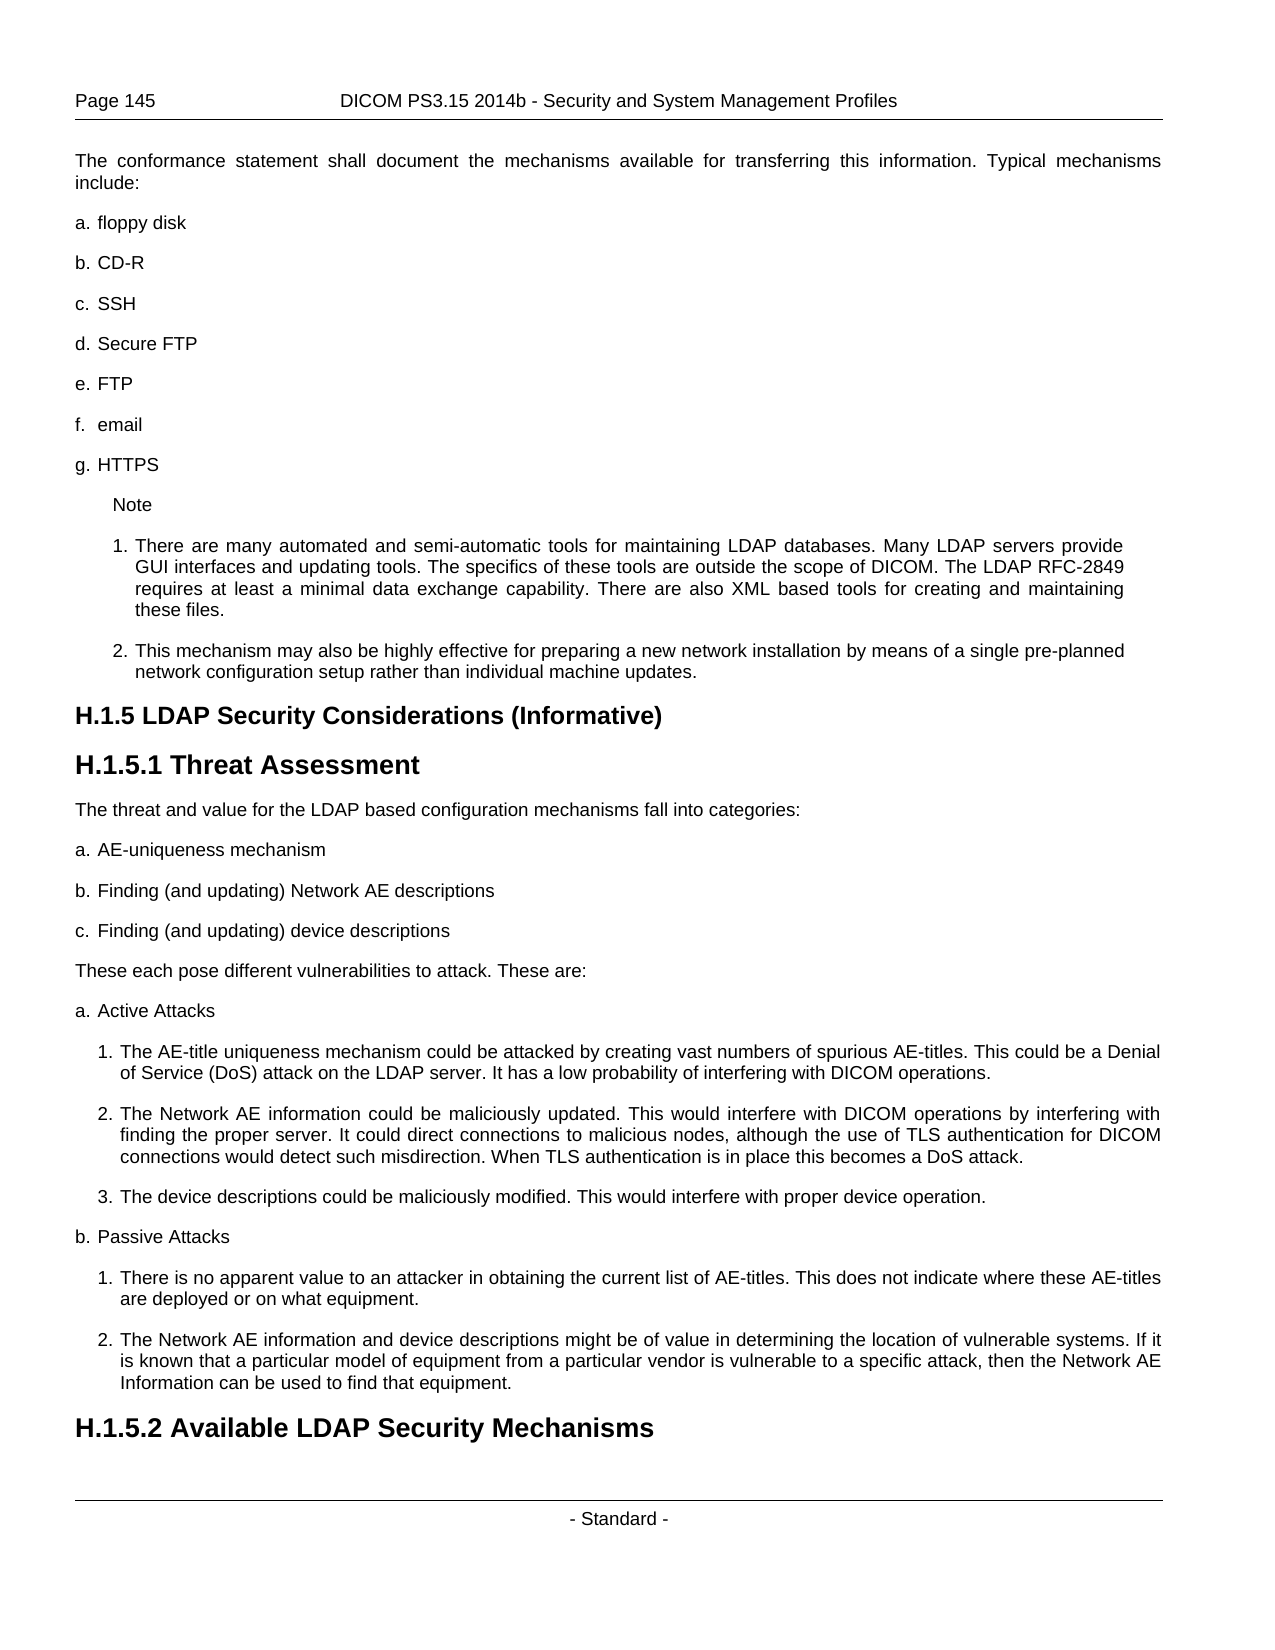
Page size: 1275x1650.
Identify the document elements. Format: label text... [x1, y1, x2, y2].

list The AE-title uniqueness mechanism could be attacked by creating vast numbers of spurious AE-titles. This could be a Denial of Service (DoS) attack on the LDAP server. It has a low probability of interfering with DICOM operations. [97, 1041, 1162, 1084]
list The Network AE information could be maliciously updated. This would interfere with DICOM operations by interfering with finding the proper server. It could direct connections to malicious nodes, although the use of TLS authentication for DICOM connections would detect such misdirection. When TLS authentication is in place this becomes a DoS attack. [97, 1102, 1162, 1167]
text Note [112, 494, 1125, 516]
list Finding (and updating) device descriptions [75, 920, 1162, 941]
list There are many automated and semi-automatic tools for maintaining LDAP databases. Many LDAP servers provide GUI interfaces and updating tools. The specifics of these tools are outside the scope of DICOM. The LDAP RFC-2849 requires at least a minimal data exchange capability. There are also XML based tools for creating and maintaining these files. [112, 534, 1125, 621]
list This mechanism may also be highly effective for preparing a new network installation by means of a single pre-planned network configuration setup rather than individual machine updates. [112, 639, 1125, 682]
text H.1.5.2 Available LDAP Security Mechanisms [75, 1412, 1162, 1443]
text H.1.5.1 Threat Assessment [75, 749, 1162, 780]
list Finding (and updating) Network AE descriptions [75, 879, 1162, 901]
list Secure FTP [75, 333, 1162, 354]
text H.1.5 LDAP Security Considerations (Informative) [75, 701, 1162, 730]
text The threat and value for the LDAP based configuration mechanisms fall into categories: [75, 799, 1162, 820]
list floppy disk [75, 212, 1162, 233]
list AE-uniqueness mechanism [75, 839, 1162, 861]
text The conformance statement shall document the mechanisms available for transferring this information. Typical mechanisms include: [75, 150, 1162, 193]
list There is no apparent value to an attacker in obtaining the current list of AE-titles. This does not indicate where these AE-titles are deployed or on what equipment. [97, 1267, 1162, 1310]
list The device descriptions could be maliciously modified. This would interfere with proper device operation. [97, 1186, 1162, 1207]
list CD-R [75, 252, 1162, 274]
list FTP [75, 373, 1162, 395]
list HTTPS [75, 454, 1162, 475]
list SSH [75, 292, 1162, 314]
list The Network AE information and device descriptions might be of value in determining the location of vulnerable systems. If it is known that a particular model of equipment from a particular vendor is vulnerable to a specific attack, then the Network AE Information can be used to find that equipment. [97, 1328, 1162, 1393]
list email [75, 413, 1162, 435]
list Passive Attacks [75, 1226, 1162, 1248]
list Active Attacks [75, 1000, 1162, 1022]
text These each pose different vulnerabilities to attack. These are: [75, 960, 1162, 982]
